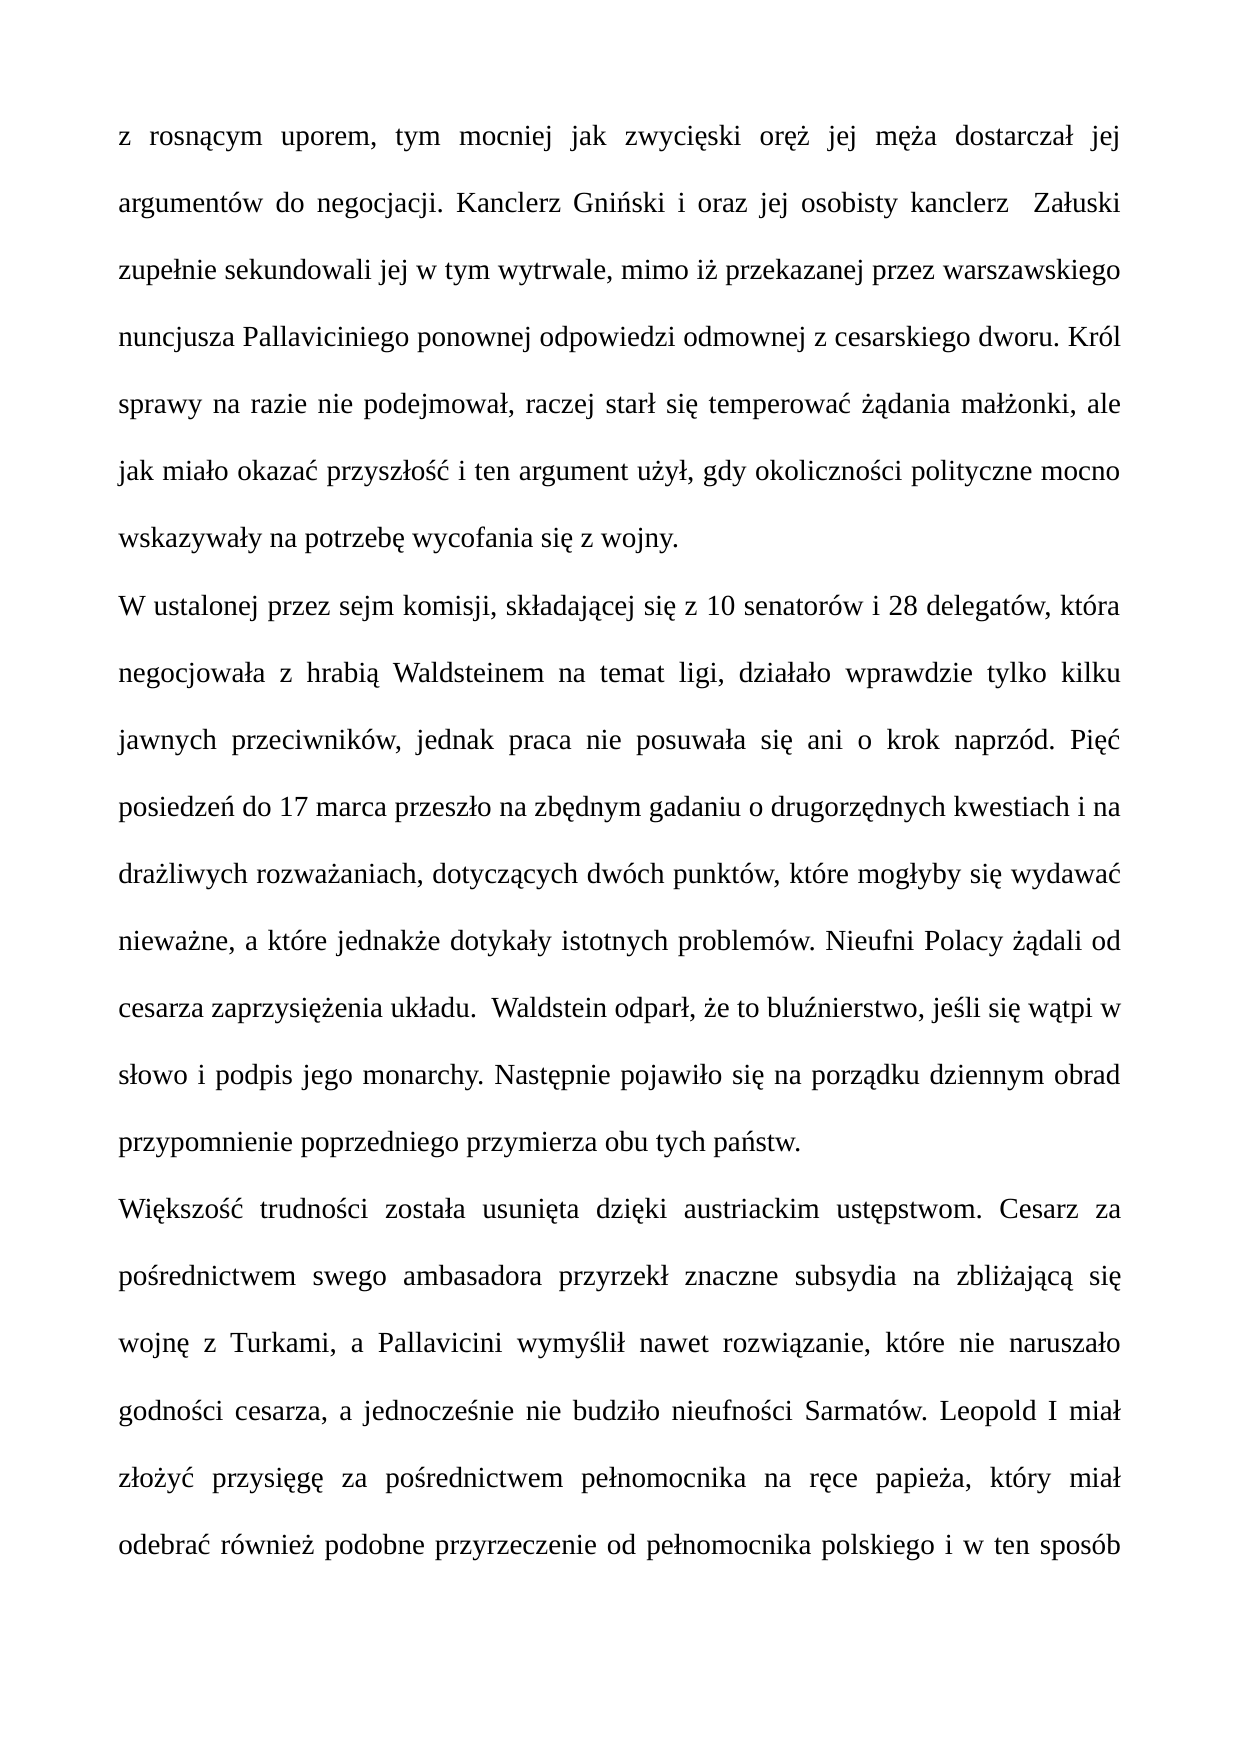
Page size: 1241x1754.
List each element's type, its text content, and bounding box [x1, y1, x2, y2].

text Większość trudności została usunięta dzięki austriackim ustępstwom. Cesarz za pośrednictwem swego ambasadora przyrzekł znaczne subsydia na zbliżającą się wojnę z Turkami, a Pallavicini wymyślił nawet rozwiązanie, które nie naruszało godności cesarza, a jednocześnie nie budziło nieufności Sarmatów. Leopold I miał złożyć przysięgę za pośrednictwem pełnomocnika na ręce papieża, który miał odebrać również podobne przyrzeczenie od pełnomocnika polskiego i w ten sposób [118, 1191, 1122, 1560]
text z rosnącym uporem, tym mocniej jak zwycięski oręż jej męża dostarczał jej argumentów do negocjacji. Kanclerz Gniński i oraz jej osobisty kanclerz Załuski zupełnie sekundowali jej w tym wytrwale, mimo iż przekazanej przez warszawskiego nuncjusza Pallaviciniego ponownej odpowiedzi odmownej z cesarskiego dworu. Król sprawy na razie nie podejmował, raczej starł się temperować żądania małżonki, ale jak miało okazać przyszłość i ten argument użył, gdy okoliczności polityczne mocno wskazywały na potrzebę wycofania się z wojny. [118, 118, 1122, 554]
text W ustalonej przez sejm komisji, składającej się z 10 senatorów i 28 delegatów, która negocjowała z hrabią Waldsteinem na temat ligi, działało wprawdzie tylko kilku jawnych przeciwników, jednak praca nie posuwała się ani o krok naprzód. Pięć posiedzeń do 17 marca przeszło na zbędnym gadaniu o drugorzędnych kwestiach i na drażliwych rozważaniach, dotyczących dwóch punktów, które mogłyby się wydawać nieważne, a które jednakże dotykały istotnych problemów. Nieufni Polacy żądali od cesarza zaprzysiężenia układu. Waldstein odparł, że to bluźnierstwo, jeśli się wątpi w słowo i podpis jego monarchy. Następnie pojawiło się na porządku dziennym obrad przypomnienie poprzedniego przymierza obu tych państw. [118, 588, 1122, 1158]
